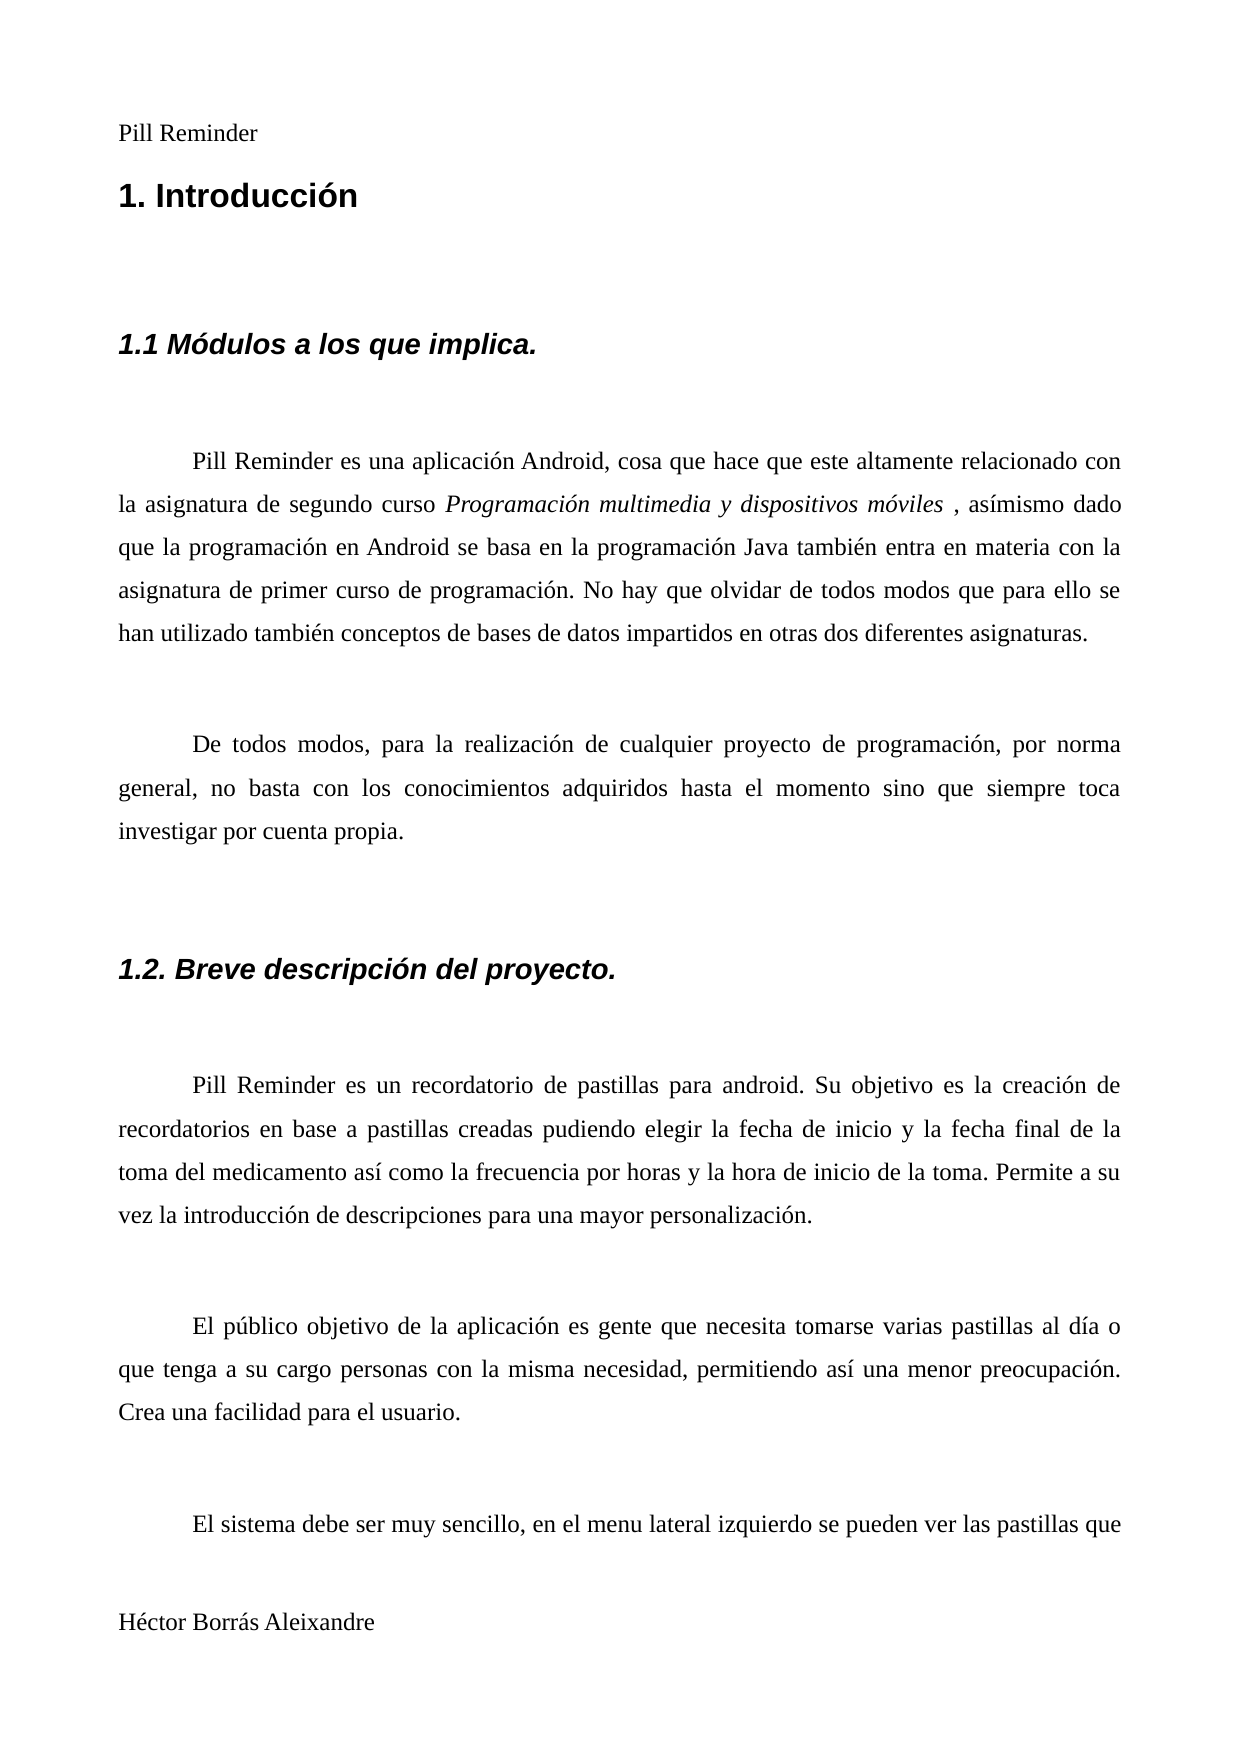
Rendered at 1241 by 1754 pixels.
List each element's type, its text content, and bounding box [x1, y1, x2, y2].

text Pill Reminder es una aplicación Android, cosa que hace que este altamente relacionado con la asignatura de segundo curso Programación multimedia y dispositivos móviles , asímismo dado que la programación en Android se basa en la programación Java también entra en materia con la asignatura de primer curso de programación. No hay que olvidar de todos modos que para ello se han utilizado también conceptos de bases de datos impartidos en otras dos diferentes asignaturas. [118, 446, 1122, 647]
text El sistema debe ser muy sencillo, en el menu lateral izquierdo se pueden ver las pastillas que [118, 1509, 1122, 1537]
text Pill Reminder es un recordatorio de pastillas para android. Su objetivo es la creación de recordatorios en base a pastillas creadas pudiendo elegir la fecha de inicio y la fecha final de la toma del medicamento así como la frecuencia por horas y la hora de inicio de la toma. Permite a su vez la introducción de descripciones para una mayor personalización. [118, 1071, 1122, 1229]
text De todos modos, para la realización de cualquier proyecto de programación, por norma general, no basta con los conocimientos adquiridos hasta el momento sino que siempre toca investigar por cuenta propia. [118, 729, 1122, 844]
subtitle 1.2. Breve descripción del proyecto. [118, 952, 1122, 986]
subtitle 1. Introducción [118, 176, 1122, 215]
text El público objetivo de la aplicación es gente que necesita tomarse varias pastillas al día o que tenga a su cargo personas con la misma necesidad, permitiendo así una menor preocupación. Crea una facilidad para el usuario. [118, 1311, 1122, 1426]
subtitle 1.1 Módulos a los que implica. [118, 327, 1122, 361]
